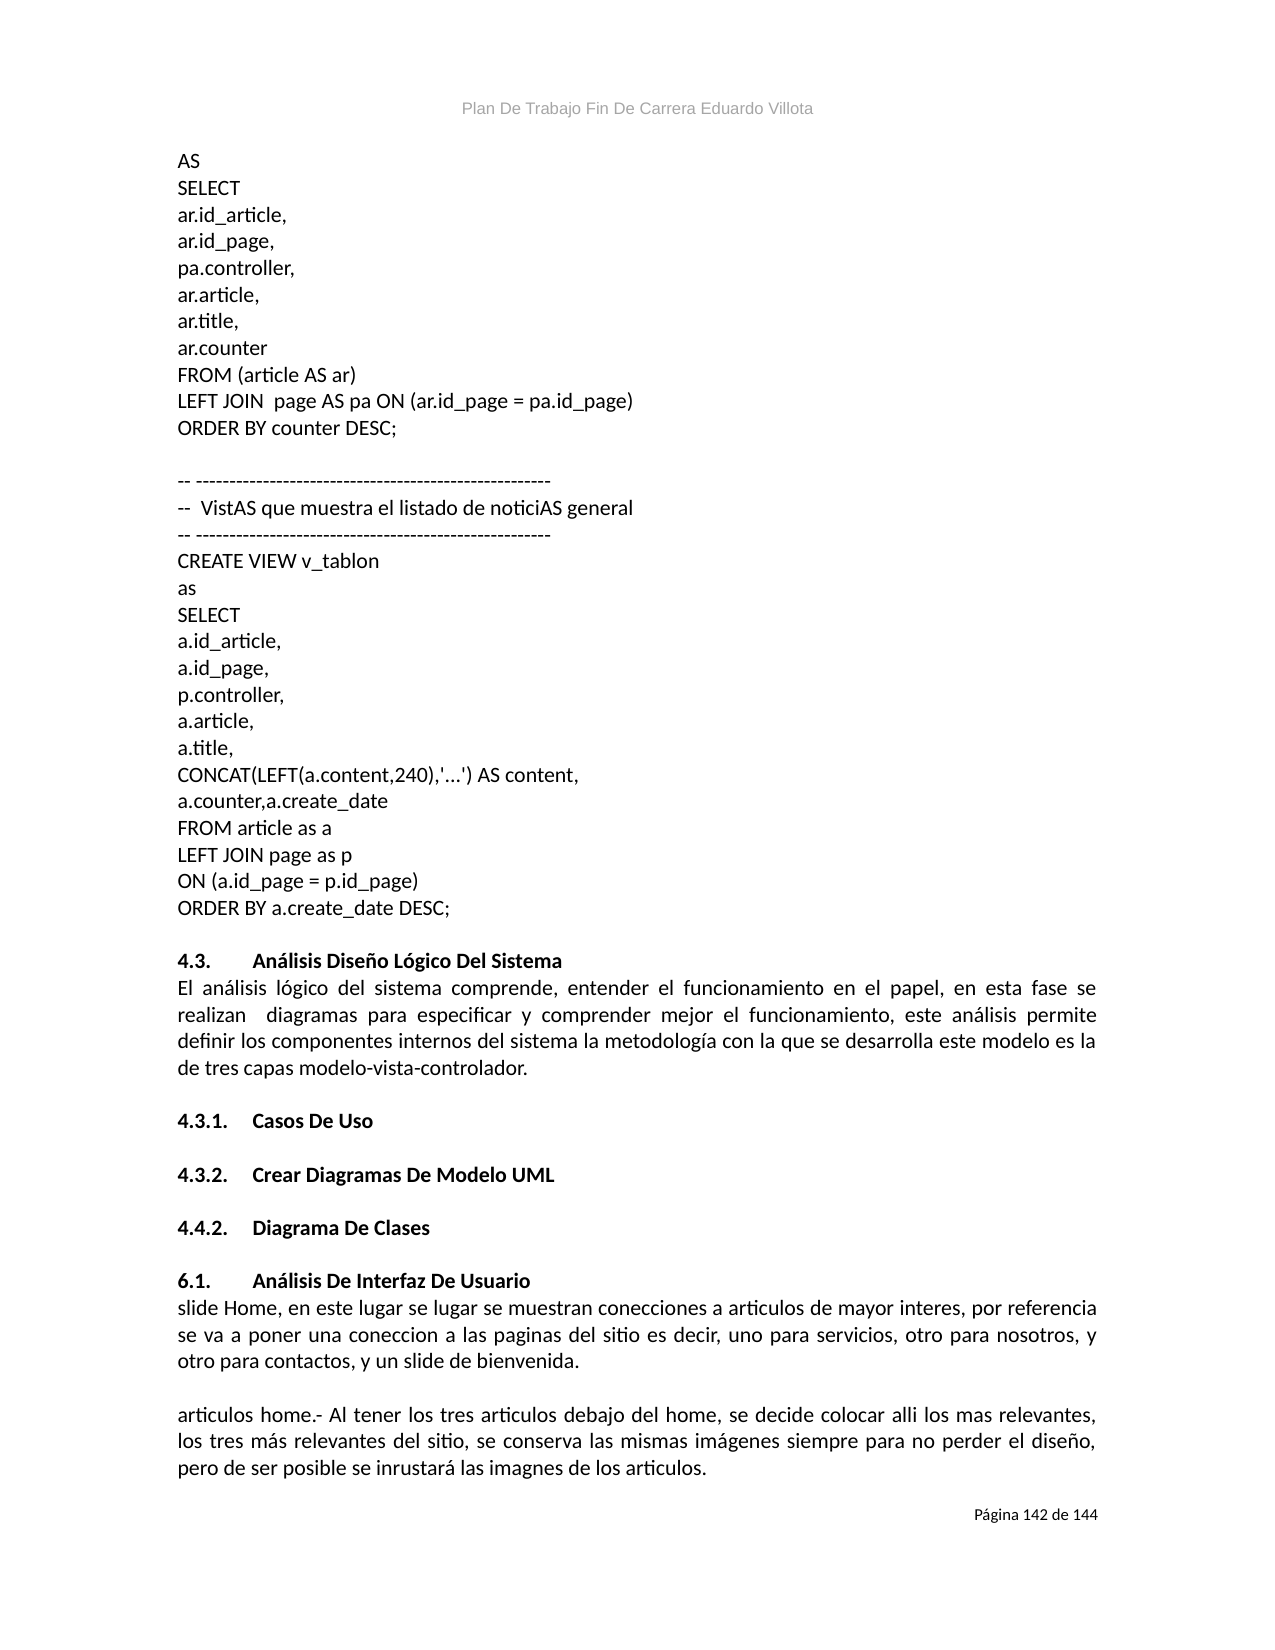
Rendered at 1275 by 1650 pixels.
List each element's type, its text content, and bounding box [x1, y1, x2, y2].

text ORDER BY counter DESC; [177, 414, 1098, 441]
text a.title, [177, 734, 1098, 761]
text 4.3. Análisis Diseño Lógico Del Sistema [177, 948, 1098, 974]
text 4.4.2. Diagrama De Clases [177, 1214, 1098, 1241]
text p.controller, [177, 681, 1098, 708]
text FROM article as a [177, 814, 1098, 841]
text a.counter,a.create_date [177, 788, 1098, 814]
text ar.id_article, [177, 201, 1098, 228]
text pa.controller, [177, 254, 1098, 281]
text ON (a.id_page = p.id_page) [177, 868, 1098, 894]
text ar.id_page, [177, 228, 1098, 254]
text slide Home, en este lugar se lugar se muestran conecciones a articulos de mayor interes, por referencia se va a poner una coneccion a las paginas del sitio es decir, uno para servicios, otro para nosotros, y otro para contactos, y un slide de bienvenida. [177, 1294, 1098, 1374]
text SELECT [177, 601, 1098, 628]
text CREATE VIEW v_tablon [177, 548, 1098, 574]
text articulos home.- Al tener los tres articulos debajo del home, se decide colocar alli los mas relevantes, los tres más relevantes del sitio, se conserva las mismas imágenes siempre para no perder el diseño, pero de ser posible se inrustará las imagnes de los articulos. [177, 1401, 1098, 1481]
text 4.3.2. Crear Diagramas De Modelo UML [177, 1161, 1098, 1188]
text LEFT JOIN page as p [177, 841, 1098, 868]
text -- ----------------------------------------------------- [177, 521, 1098, 548]
text a.article, [177, 708, 1098, 734]
text 4.3.1. Casos De Uso [177, 1108, 1098, 1134]
text 6.1. Análisis De Interfaz De Usuario [177, 1268, 1098, 1294]
text -- ----------------------------------------------------- [177, 468, 1098, 494]
text FROM (article AS ar) [177, 361, 1098, 388]
text ar.counter [177, 334, 1098, 361]
text -- VistAS que muestra el listado de noticiAS general [177, 494, 1098, 521]
text as [177, 574, 1098, 601]
text LEFT JOIN page AS pa ON (ar.id_page = pa.id_page) [177, 388, 1098, 414]
text CONCAT(LEFT(a.content,240),'...') AS content, [177, 761, 1098, 788]
text SELECT [177, 174, 1098, 201]
text a.id_article, [177, 628, 1098, 654]
text ORDER BY a.create_date DESC; [177, 894, 1098, 921]
text ar.article, [177, 281, 1098, 308]
text El análisis lógico del sistema comprende, entender el funcionamiento en el papel, en esta fase se realizan diagramas para especificar y comprender mejor el funcionamiento, este análisis permite definir los componentes internos del sistema la metodología con la que se desarrolla este modelo es la de tres capas modelo-vista-controlador. [177, 974, 1098, 1081]
text ar.title, [177, 308, 1098, 334]
text a.id_page, [177, 654, 1098, 681]
text AS [177, 148, 1098, 174]
